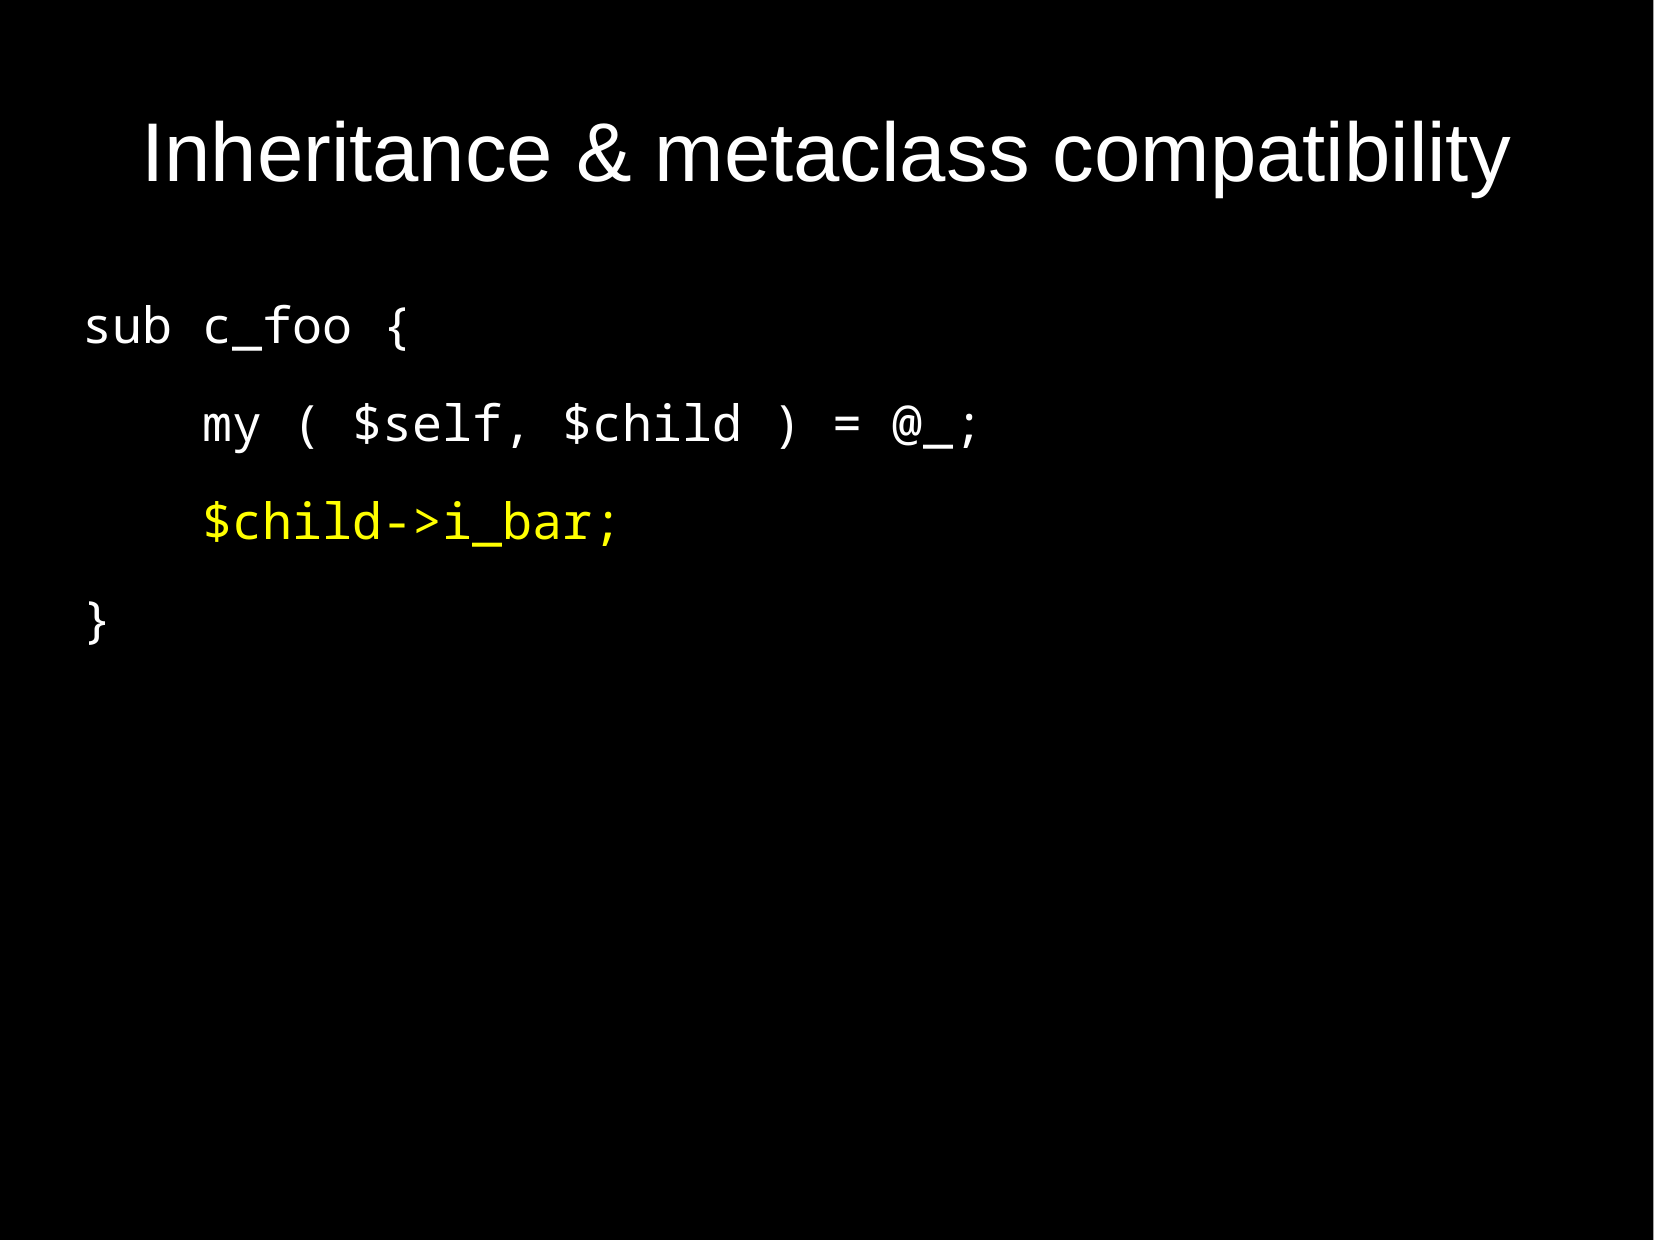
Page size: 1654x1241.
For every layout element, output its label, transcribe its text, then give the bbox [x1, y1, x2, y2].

title Inheritance & metaclass compatibility [82, 49, 1571, 257]
list sub c_foo { my ( $self, $child ) = @_; $child->i_bar; } [82, 290, 1538, 1010]
